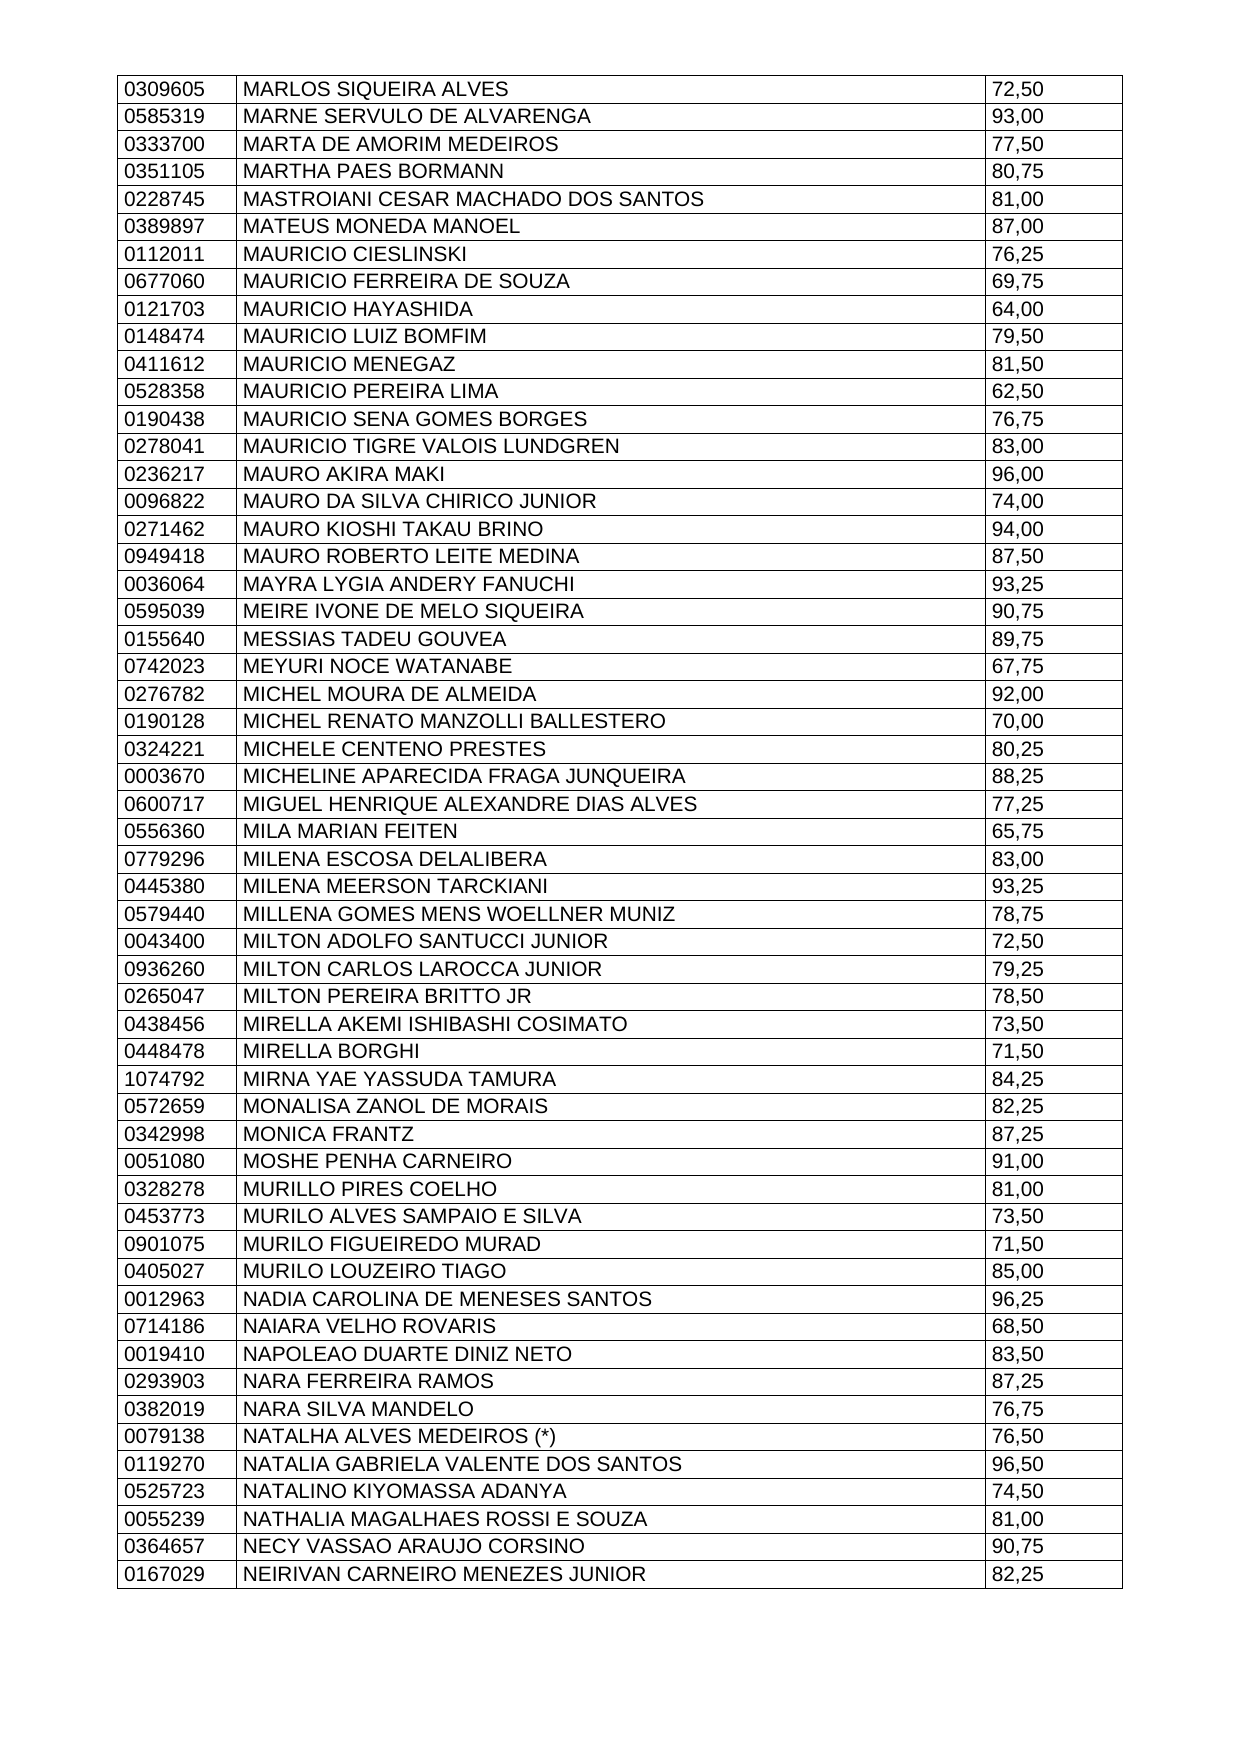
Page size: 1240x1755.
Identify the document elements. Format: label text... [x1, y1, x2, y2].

table_cell 0677060 [118, 269, 236, 295]
table_cell MAURO ROBERTO LEITE MEDINA [237, 544, 985, 570]
table_cell MAURO AKIRA MAKI [237, 461, 985, 487]
table_cell 78,50 [986, 984, 1122, 1010]
table_cell MONICA FRANTZ [237, 1121, 985, 1147]
table_cell 0190128 [118, 709, 236, 735]
table_cell MAURICIO LUIZ BOMFIM [237, 324, 985, 350]
table_cell 0525723 [118, 1479, 236, 1505]
table_cell 73,50 [986, 1204, 1122, 1230]
table_cell 76,50 [986, 1424, 1122, 1450]
table_cell 81,00 [986, 1506, 1122, 1532]
table_cell 0448478 [118, 1039, 236, 1065]
table_cell 87,25 [986, 1121, 1122, 1147]
table_cell 0293903 [118, 1369, 236, 1395]
table_cell MILENA ESCOSA DELALIBERA [237, 846, 985, 872]
table_cell 0351105 [118, 159, 236, 185]
table_cell 80,25 [986, 736, 1122, 762]
table_cell 0271462 [118, 516, 236, 542]
table_cell NECY VASSAO ARAUJO CORSINO [237, 1534, 985, 1560]
table_cell 0236217 [118, 461, 236, 487]
table_cell MEIRE IVONE DE MELO SIQUEIRA [237, 599, 985, 625]
table_cell 0276782 [118, 681, 236, 707]
table_cell MIRELLA AKEMI ISHIBASHI COSIMATO [237, 1011, 985, 1037]
table_cell 0405027 [118, 1259, 236, 1285]
table_cell 0119270 [118, 1451, 236, 1477]
table_cell MURILLO PIRES COELHO [237, 1176, 985, 1202]
table_cell 0333700 [118, 131, 236, 157]
table_cell MAURICIO SENA GOMES BORGES [237, 406, 985, 432]
table_cell 0328278 [118, 1176, 236, 1202]
table_cell 1074792 [118, 1066, 236, 1092]
table_cell 0364657 [118, 1534, 236, 1560]
table_cell 0585319 [118, 104, 236, 130]
table_cell 81,00 [986, 186, 1122, 212]
table_cell 91,00 [986, 1149, 1122, 1175]
table_cell MONALISA ZANOL DE MORAIS [237, 1094, 985, 1120]
table_cell 70,00 [986, 709, 1122, 735]
table_cell 0112011 [118, 241, 236, 267]
table_cell 68,50 [986, 1314, 1122, 1340]
table_cell 96,50 [986, 1451, 1122, 1477]
table_cell MAURICIO TIGRE VALOIS LUNDGREN [237, 434, 985, 460]
table_cell 0019410 [118, 1341, 236, 1367]
table_cell MURILO LOUZEIRO TIAGO [237, 1259, 985, 1285]
table_cell 87,50 [986, 544, 1122, 570]
table_cell MARTHA PAES BORMANN [237, 159, 985, 185]
table_cell MARNE SERVULO DE ALVARENGA [237, 104, 985, 130]
table_cell 0453773 [118, 1204, 236, 1230]
table_cell 76,75 [986, 406, 1122, 432]
table_cell MILTON PEREIRA BRITTO JR [237, 984, 985, 1010]
table_cell 80,75 [986, 159, 1122, 185]
table_cell 77,25 [986, 791, 1122, 817]
table_cell MAURICIO PEREIRA LIMA [237, 379, 985, 405]
table_cell MAURO DA SILVA CHIRICO JUNIOR [237, 489, 985, 515]
table_cell 0079138 [118, 1424, 236, 1450]
table_cell MARLOS SIQUEIRA ALVES [237, 76, 985, 102]
table_cell 0936260 [118, 956, 236, 982]
table_cell MAURICIO FERREIRA DE SOUZA [237, 269, 985, 295]
table_cell 90,75 [986, 599, 1122, 625]
table_cell 82,25 [986, 1561, 1122, 1587]
table_cell 0096822 [118, 489, 236, 515]
table_cell 87,00 [986, 214, 1122, 240]
table_cell 74,50 [986, 1479, 1122, 1505]
table_cell 94,00 [986, 516, 1122, 542]
table_cell 0528358 [118, 379, 236, 405]
table_cell NATALINO KIYOMASSA ADANYA [237, 1479, 985, 1505]
table_cell MURILO FIGUEIREDO MURAD [237, 1231, 985, 1257]
table_cell MAURICIO HAYASHIDA [237, 296, 985, 322]
table_cell 0742023 [118, 654, 236, 680]
table_cell MAURICIO CIESLINSKI [237, 241, 985, 267]
table_cell 0438456 [118, 1011, 236, 1037]
table_cell MARTA DE AMORIM MEDEIROS [237, 131, 985, 157]
table_cell 0779296 [118, 846, 236, 872]
table_cell MOSHE PENHA CARNEIRO [237, 1149, 985, 1175]
table_cell 0155640 [118, 626, 236, 652]
table_cell 0309605 [118, 76, 236, 102]
table_cell 0579440 [118, 901, 236, 927]
table_cell NATALIA GABRIELA VALENTE DOS SANTOS [237, 1451, 985, 1477]
table_cell 0445380 [118, 874, 236, 900]
table_cell 93,00 [986, 104, 1122, 130]
table_cell 85,00 [986, 1259, 1122, 1285]
table_cell MILENA MEERSON TARCKIANI [237, 874, 985, 900]
table_cell 72,50 [986, 929, 1122, 955]
table_cell 74,00 [986, 489, 1122, 515]
table_cell MURILO ALVES SAMPAIO E SILVA [237, 1204, 985, 1230]
table_cell 0265047 [118, 984, 236, 1010]
table_cell 0901075 [118, 1231, 236, 1257]
table_cell MIGUEL HENRIQUE ALEXANDRE DIAS ALVES [237, 791, 985, 817]
table_cell 79,25 [986, 956, 1122, 982]
table_cell 83,50 [986, 1341, 1122, 1367]
table_cell 88,25 [986, 764, 1122, 790]
table_cell 0036064 [118, 571, 236, 597]
table_cell 0051080 [118, 1149, 236, 1175]
table_cell 0228745 [118, 186, 236, 212]
table_cell 83,00 [986, 846, 1122, 872]
table_cell 0949418 [118, 544, 236, 570]
table_cell 67,75 [986, 654, 1122, 680]
table_cell 84,25 [986, 1066, 1122, 1092]
table_cell MAURO KIOSHI TAKAU BRINO [237, 516, 985, 542]
table_cell MASTROIANI CESAR MACHADO DOS SANTOS [237, 186, 985, 212]
table_cell MILA MARIAN FEITEN [237, 819, 985, 845]
table_cell 69,75 [986, 269, 1122, 295]
table_cell NARA FERREIRA RAMOS [237, 1369, 985, 1395]
table_cell 0324221 [118, 736, 236, 762]
table_cell MICHEL MOURA DE ALMEIDA [237, 681, 985, 707]
table_cell 62,50 [986, 379, 1122, 405]
table_cell 0121703 [118, 296, 236, 322]
table_cell MICHELE CENTENO PRESTES [237, 736, 985, 762]
table_cell 93,25 [986, 874, 1122, 900]
table_cell MAYRA LYGIA ANDERY FANUCHI [237, 571, 985, 597]
table_cell 87,25 [986, 1369, 1122, 1395]
table_cell 81,00 [986, 1176, 1122, 1202]
table_cell MILTON CARLOS LAROCCA JUNIOR [237, 956, 985, 982]
table_cell 0003670 [118, 764, 236, 790]
table_cell 0278041 [118, 434, 236, 460]
table_cell 71,50 [986, 1039, 1122, 1065]
table_cell MICHELINE APARECIDA FRAGA JUNQUEIRA [237, 764, 985, 790]
table_cell 0043400 [118, 929, 236, 955]
table_cell 79,50 [986, 324, 1122, 350]
table_cell 96,00 [986, 461, 1122, 487]
table_cell MICHEL RENATO MANZOLLI BALLESTERO [237, 709, 985, 735]
table_cell NATALHA ALVES MEDEIROS (*) [237, 1424, 985, 1450]
table_cell NAIARA VELHO ROVARIS [237, 1314, 985, 1340]
table_cell 0595039 [118, 599, 236, 625]
table_cell 0382019 [118, 1396, 236, 1422]
table_cell MILTON ADOLFO SANTUCCI JUNIOR [237, 929, 985, 955]
table_cell 78,75 [986, 901, 1122, 927]
table_cell 0167029 [118, 1561, 236, 1587]
table_cell 71,50 [986, 1231, 1122, 1257]
table_cell MILLENA GOMES MENS WOELLNER MUNIZ [237, 901, 985, 927]
table_cell 0342998 [118, 1121, 236, 1147]
table_cell 0190438 [118, 406, 236, 432]
table_cell MIRNA YAE YASSUDA TAMURA [237, 1066, 985, 1092]
table_cell 0411612 [118, 351, 236, 377]
table_cell NARA SILVA MANDELO [237, 1396, 985, 1422]
table_cell 81,50 [986, 351, 1122, 377]
table_cell MEYURI NOCE WATANABE [237, 654, 985, 680]
table_cell MIRELLA BORGHI [237, 1039, 985, 1065]
table_cell 77,50 [986, 131, 1122, 157]
table_cell 76,75 [986, 1396, 1122, 1422]
table_cell 72,50 [986, 76, 1122, 102]
table_cell 0389897 [118, 214, 236, 240]
table_cell 0714186 [118, 1314, 236, 1340]
table_cell 64,00 [986, 296, 1122, 322]
table_cell 0572659 [118, 1094, 236, 1120]
table_cell 92,00 [986, 681, 1122, 707]
table_cell 0055239 [118, 1506, 236, 1532]
table_cell 83,00 [986, 434, 1122, 460]
table_cell 76,25 [986, 241, 1122, 267]
table_cell 65,75 [986, 819, 1122, 845]
table_cell MATEUS MONEDA MANOEL [237, 214, 985, 240]
table_cell 0556360 [118, 819, 236, 845]
table_cell NEIRIVAN CARNEIRO MENEZES JUNIOR [237, 1561, 985, 1587]
table_cell 89,75 [986, 626, 1122, 652]
table_cell NATHALIA MAGALHAES ROSSI E SOUZA [237, 1506, 985, 1532]
table_cell 96,25 [986, 1286, 1122, 1312]
table_cell MESSIAS TADEU GOUVEA [237, 626, 985, 652]
table_cell 0012963 [118, 1286, 236, 1312]
table_cell 73,50 [986, 1011, 1122, 1037]
table_cell 93,25 [986, 571, 1122, 597]
table_cell NADIA CAROLINA DE MENESES SANTOS [237, 1286, 985, 1312]
table_cell 0600717 [118, 791, 236, 817]
table_cell MAURICIO MENEGAZ [237, 351, 985, 377]
table_cell 0148474 [118, 324, 236, 350]
table_cell NAPOLEAO DUARTE DINIZ NETO [237, 1341, 985, 1367]
table_cell 82,25 [986, 1094, 1122, 1120]
table_cell 90,75 [986, 1534, 1122, 1560]
